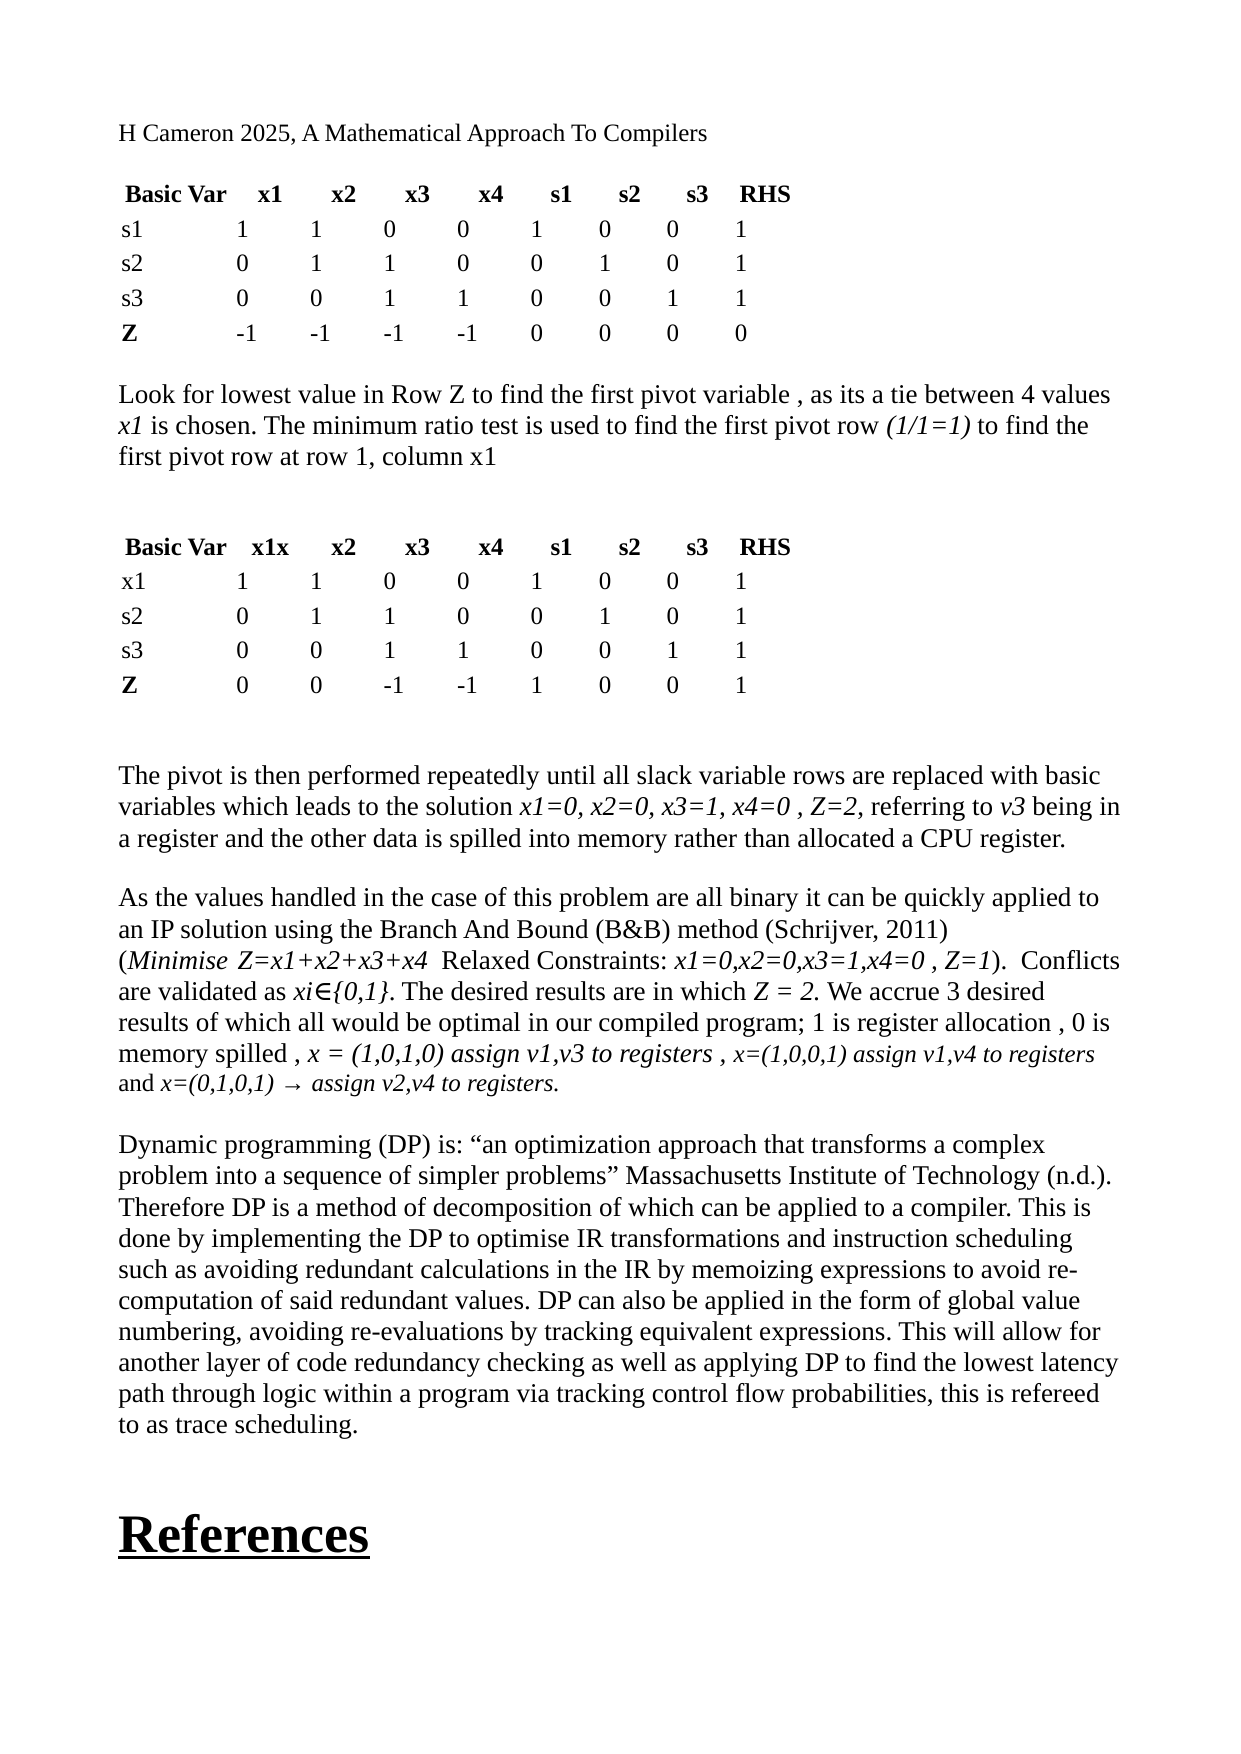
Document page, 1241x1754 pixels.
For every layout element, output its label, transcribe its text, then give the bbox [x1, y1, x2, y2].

table_cell 1 [307, 598, 380, 633]
table_cell 0 [596, 667, 663, 702]
table_cell 0 [233, 667, 307, 702]
table_header s1 [528, 176, 596, 211]
table_cell 0 [596, 564, 663, 598]
table_cell 0 [233, 280, 307, 315]
table_cell 1 [307, 564, 380, 598]
table_header x1x [233, 529, 307, 563]
table_cell 0 [664, 211, 732, 246]
table_header x2 [307, 176, 380, 211]
table_cell -1 [233, 315, 307, 349]
table_cell 0 [233, 246, 307, 280]
table_cell -1 [454, 667, 527, 702]
table_cell s3 [118, 280, 233, 315]
table_header s2 [596, 529, 663, 563]
table_cell 1 [528, 564, 596, 598]
table_cell 1 [732, 598, 799, 633]
table_cell 0 [233, 598, 307, 633]
table_cell 1 [528, 667, 596, 702]
table_cell 1 [233, 211, 307, 246]
table_cell 0 [664, 598, 732, 633]
table_cell 1 [454, 280, 527, 315]
table_cell 0 [528, 280, 596, 315]
text Look for lowest value in Row Z to find the first pivot variable , as its a tie between 4 values x1 is chosen. The minimum ratio test is used to find the first pivot row (1/1​=1) to find the first pivot row at row 1, column x1 [118, 378, 1122, 471]
table_cell 1 [380, 280, 454, 315]
table_cell 0 [454, 246, 527, 280]
table_cell 1 [732, 246, 799, 280]
table_header s1 [528, 529, 596, 563]
table_cell -1 [380, 667, 454, 702]
table_cell 1 [732, 211, 799, 246]
table_cell 0 [528, 315, 596, 349]
table_cell -1 [307, 315, 380, 349]
table_cell 1 [596, 598, 663, 633]
table_cell s3 [118, 633, 233, 667]
table_cell 1 [380, 246, 454, 280]
table_cell 0 [528, 598, 596, 633]
table_header RHS [732, 529, 799, 563]
table_cell Z [118, 315, 233, 349]
text As the values handled in the case of this problem are all binary it can be quickly applied to an IP solution using the Branch And Bound (B&B) method (Schrijver, 2011) (Minimise Z=x1​+x2​+x3​+x4​ Relaxed Constraints: x1​=0,x2​=0,x3​=1,x4​=0 , Z=1). Conflicts are validated as xi​∈{0,1}. The desired results are in which Z = 2. We accrue 3 desired results of which all would be optimal in our compiled program; 1 is register allocation , 0 is memory spilled , x = (1,0,1,0) assign v1​,v3​ to registers , x=(1,0,0,1) assign v1​,v4​ to registers and x=(0,1,0,1) → assign v2​,v4 to registers. [118, 882, 1122, 1097]
table_cell 1 [596, 246, 663, 280]
table_cell 0 [307, 633, 380, 667]
table_header Basic Var [118, 176, 233, 211]
table_header x4 [454, 529, 527, 563]
table_cell 1 [732, 633, 799, 667]
table_cell 0 [454, 598, 527, 633]
table_header RHS [732, 176, 799, 211]
table_cell 1 [664, 280, 732, 315]
table_cell 1 [233, 564, 307, 598]
table_cell 0 [307, 280, 380, 315]
table_cell 1 [528, 211, 596, 246]
text Dynamic programming (DP) is: “an optimization approach that transforms a complex problem into a sequence of simpler problems” Massachusetts Institute of Technology (n.d.). Therefore DP is a method of decomposition of which can be applied to a compiler. This is done by implementing the DP to optimise IR transformations and instruction scheduling such as avoiding redundant calculations in the IR by memoizing expressions to avoid re-computation of said redundant values. DP can also be applied in the form of global value numbering, avoiding re-evaluations by tracking equivalent expressions. This will allow for another layer of code redundancy checking as well as applying DP to find the lowest latency path through logic within a program via tracking control flow probabilities, this is refereed to as trace scheduling. [118, 1128, 1122, 1440]
table_cell 1 [307, 246, 380, 280]
table_cell s2 [118, 598, 233, 633]
table_cell 0 [596, 315, 663, 349]
table_header s2 [596, 176, 663, 211]
table_cell -1 [380, 315, 454, 349]
table_cell 0 [664, 667, 732, 702]
table_cell 0 [596, 211, 663, 246]
table_cell 0 [454, 211, 527, 246]
table_cell 1 [454, 633, 527, 667]
table_cell s1 [118, 211, 233, 246]
table_cell 0 [233, 633, 307, 667]
text The pivot is then performed repeatedly until all slack variable rows are replaced with basic variables which leads to the solution x1​=0, x2​=0, x3​=1, x4​=0​ , Z=2, referring to v3 being in a register and the other data is spilled into memory rather than allocated a CPU register. [118, 759, 1122, 853]
table_header x4 [454, 176, 527, 211]
table_cell 1 [664, 633, 732, 667]
table_cell x1 [118, 564, 233, 598]
table_cell 1 [307, 211, 380, 246]
table_header x3 [380, 529, 454, 563]
table_header Basic Var [118, 529, 233, 563]
table_cell 0 [732, 315, 799, 349]
table_cell 0 [454, 564, 527, 598]
table_header x2 [307, 529, 380, 563]
table_cell 0 [380, 211, 454, 246]
table_cell 0 [307, 667, 380, 702]
table_header s3 [664, 176, 732, 211]
table_cell s2 [118, 246, 233, 280]
table_cell 0 [596, 280, 663, 315]
table_cell 0 [664, 246, 732, 280]
table_cell 0 [380, 564, 454, 598]
table_cell 0 [596, 633, 663, 667]
table_cell -1 [454, 315, 527, 349]
text References [118, 1502, 1122, 1564]
table_header x1 [233, 176, 307, 211]
table_cell 0 [664, 315, 732, 349]
table_cell 0 [528, 633, 596, 667]
table_cell 0 [528, 246, 596, 280]
table_header x3 [380, 176, 454, 211]
table_cell 1 [380, 633, 454, 667]
table_header s3 [664, 529, 732, 563]
table_cell 1 [732, 564, 799, 598]
table_cell Z [118, 667, 233, 702]
table_cell 1 [380, 598, 454, 633]
table_cell 0 [664, 564, 732, 598]
table_cell 1 [732, 667, 799, 702]
table_cell 1 [732, 280, 799, 315]
